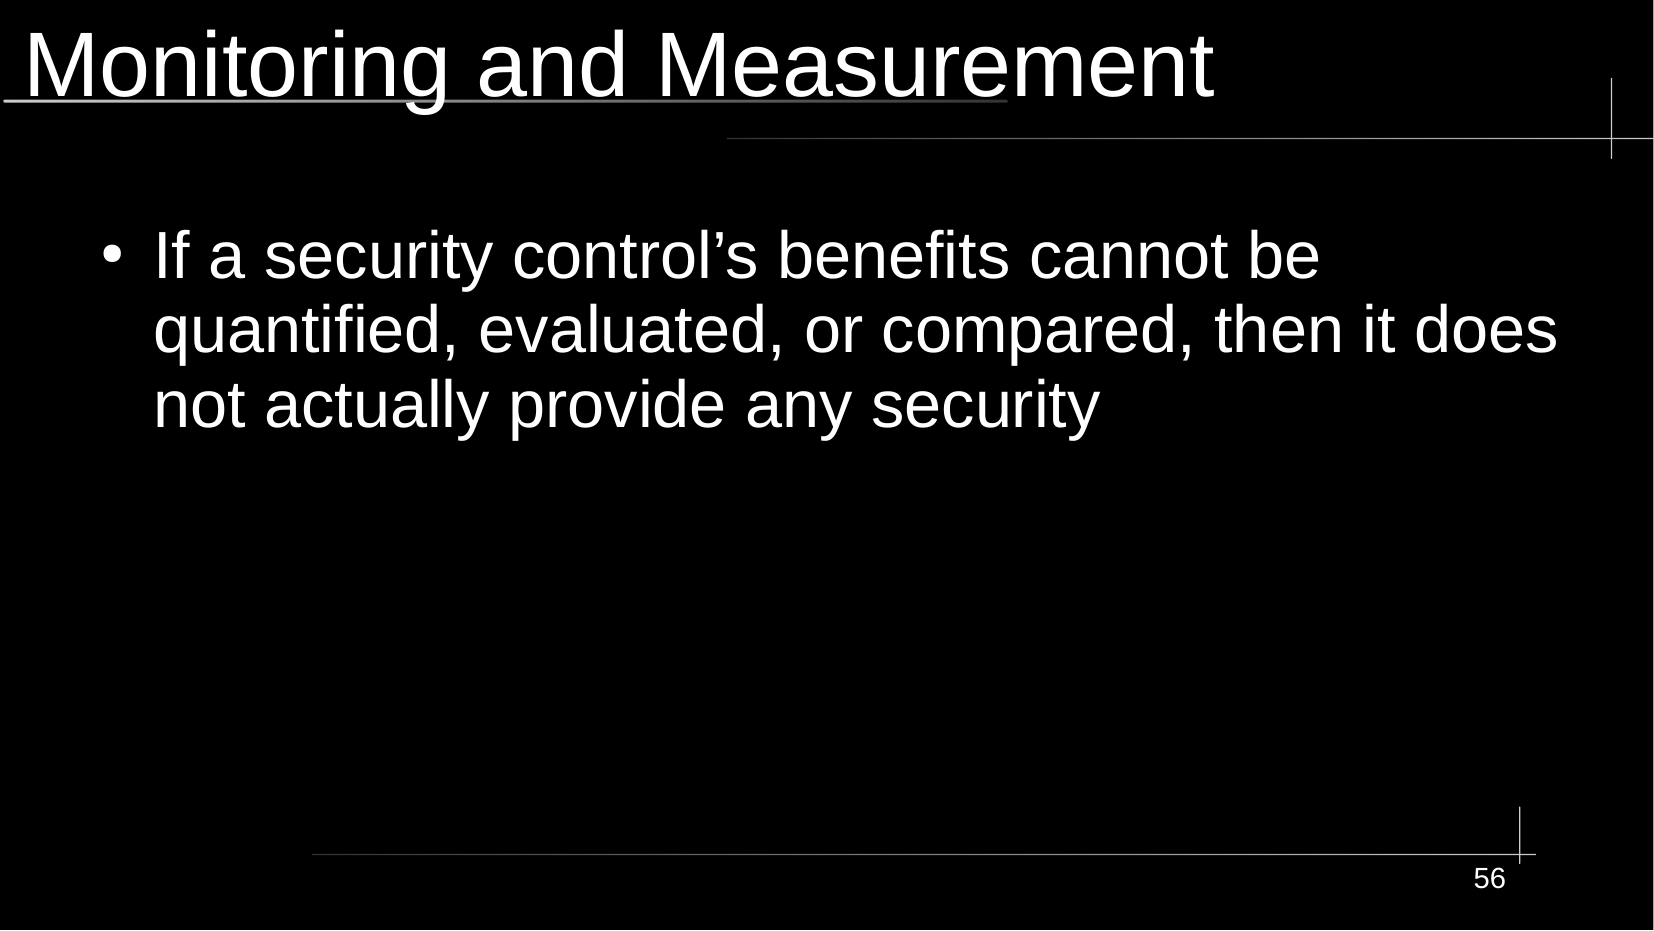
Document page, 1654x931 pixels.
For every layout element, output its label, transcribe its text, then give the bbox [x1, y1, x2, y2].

list If a security control’s benefits cannot be quantified, evaluated, or compared, then it does not actually provide any security [82, 217, 1571, 863]
title Monitoring and Measurement [23, 11, 1589, 119]
